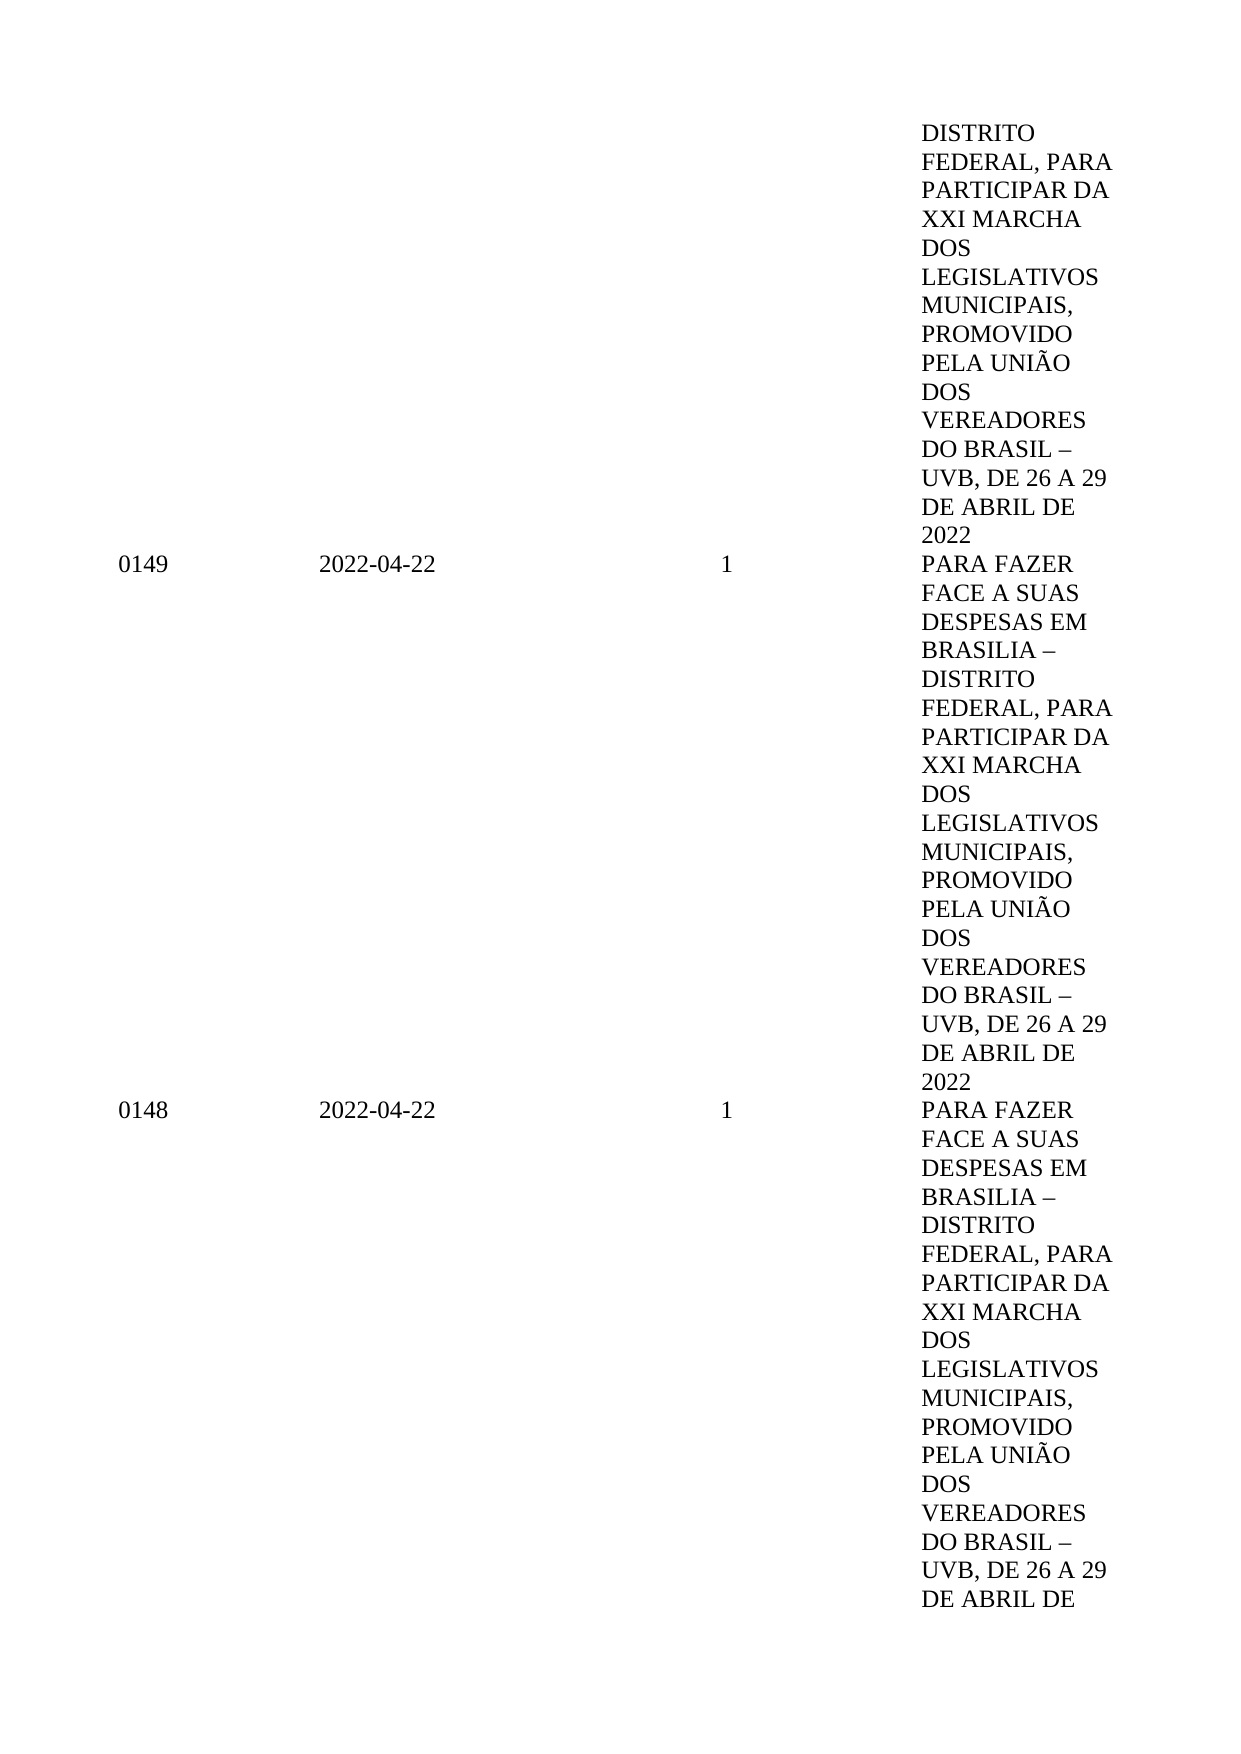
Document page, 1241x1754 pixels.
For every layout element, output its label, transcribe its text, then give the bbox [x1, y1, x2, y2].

table_cell 0149 [118, 549, 319, 1096]
table_cell [720, 118, 921, 549]
table_cell 0148 [118, 1096, 319, 1613]
table_cell 2022-04-22 [319, 549, 519, 1096]
table_cell [118, 118, 319, 549]
table_cell [520, 549, 720, 1096]
table_cell DISTRITO FEDERAL, PARA PARTICIPAR DA XXI MARCHA DOS LEGISLATIVOS MUNICIPAIS, PROMOVIDO PELA UNIÃO DOS VEREADORES DO BRASIL – UVB, DE 26 A 29 DE ABRIL DE 2022 [921, 118, 1122, 549]
table_cell PARA FAZER FACE A SUAS DESPESAS EM BRASILIA – DISTRITO FEDERAL, PARA PARTICIPAR DA XXI MARCHA DOS LEGISLATIVOS MUNICIPAIS, PROMOVIDO PELA UNIÃO DOS VEREADORES DO BRASIL – UVB, DE 26 A 29 DE ABRIL DE 2022 [921, 549, 1122, 1096]
table_cell 2022-04-22 [319, 1096, 519, 1613]
table_cell [520, 1096, 720, 1613]
table_cell 1 [720, 1096, 921, 1613]
table_cell 1 [720, 549, 921, 1096]
table_cell [319, 118, 519, 549]
table_cell [520, 118, 720, 549]
table_cell PARA FAZER FACE A SUAS DESPESAS EM BRASILIA – DISTRITO FEDERAL, PARA PARTICIPAR DA XXI MARCHA DOS LEGISLATIVOS MUNICIPAIS, PROMOVIDO PELA UNIÃO DOS VEREADORES DO BRASIL – UVB, DE 26 A 29 DE ABRIL DE [921, 1096, 1122, 1613]
